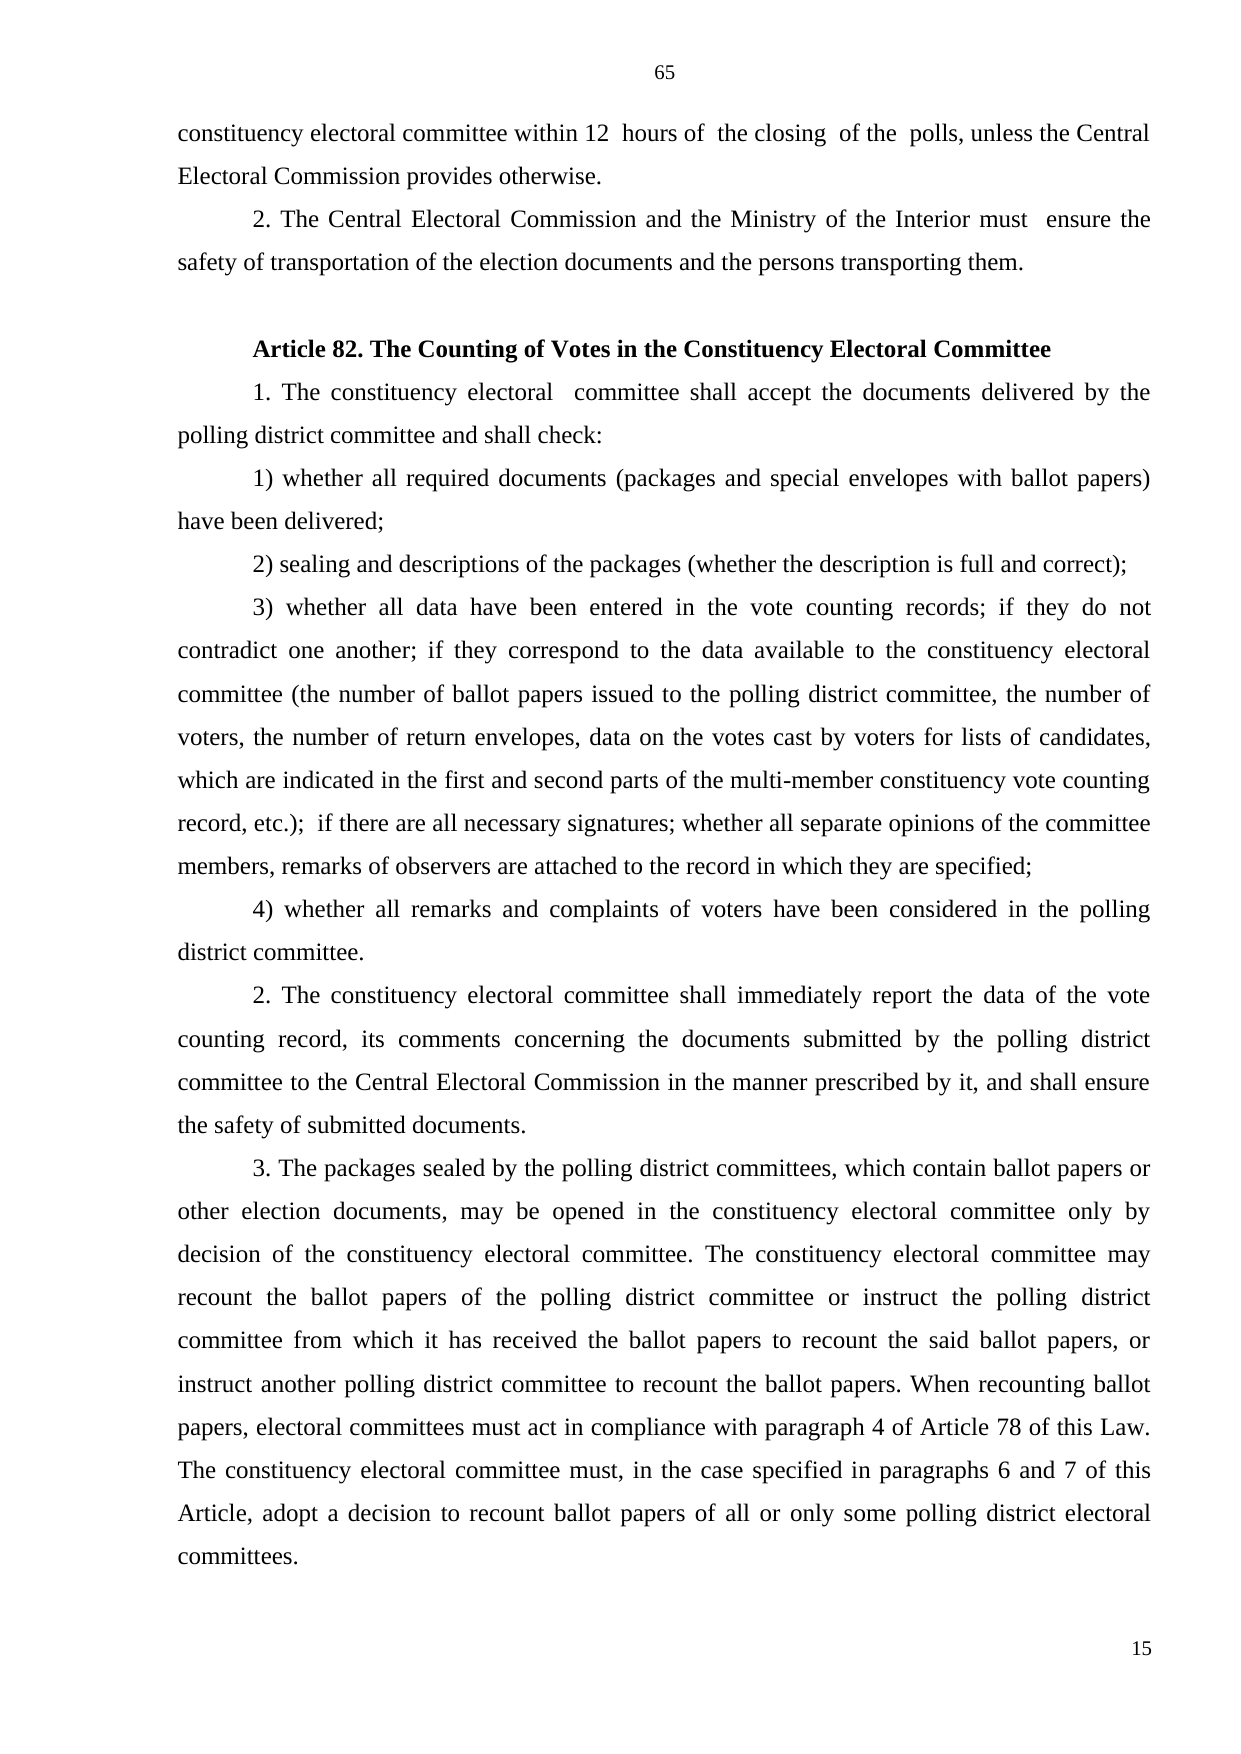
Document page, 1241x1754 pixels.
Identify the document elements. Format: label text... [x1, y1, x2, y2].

text constituency electoral committee within 12 hours of the closing of the polls, unless the Central Electoral Commission provides otherwise. [177, 118, 1152, 190]
text 2) sealing and descriptions of the packages (whether the description is full and correct); [177, 549, 1152, 578]
text 2. The Central Electoral Commission and the Ministry of the Interior must ensure the safety of transportation of the election documents and the persons transporting them. [177, 204, 1152, 276]
text 1) whether all required documents (packages and special envelopes with ballot papers) have been delivered; [177, 463, 1152, 535]
text 4) whether all remarks and complaints of voters have been considered in the polling district committee. [177, 894, 1152, 966]
text 1. The constituency electoral committee shall accept the documents delivered by the polling district committee and shall check: [177, 377, 1152, 449]
text 3) whether all data have been entered in the vote counting records; if they do not contradict one another; if they correspond to the data available to the constituency electoral committee (the number of ballot papers issued to the polling district committee, the number of voters, the number of return envelopes, data on the votes cast by voters for lists of candidates, which are indicated in the first and second parts of the multi-member constituency vote counting record, etc.); if there are all necessary signatures; whether all separate opinions of the committee members, remarks of observers are attached to the record in which they are specified; [177, 592, 1152, 880]
text 3. The packages sealed by the polling district committees, which contain ballot papers or other election documents, may be opened in the constituency electoral committee only by decision of the constituency electoral committee. The constituency electoral committee may recount the ballot papers of the polling district committee or instruct the polling district committee from which it has received the ballot papers to recount the said ballot papers, or instruct another polling district committee to recount the ballot papers. When recounting ballot papers, electoral committees must act in compliance with paragraph 4 of Article 78 of this Law. The constituency electoral committee must, in the case specified in paragraphs 6 and 7 of this Article, adopt a decision to recount ballot papers of all or only some polling district electoral committees. [177, 1153, 1152, 1570]
text Article 82. The Counting of Votes in the Constituency Electoral Committee [177, 334, 1152, 362]
text 2. The constituency electoral committee shall immediately report the data of the vote counting record, its comments concerning the documents submitted by the polling district committee to the Central Electoral Commission in the manner prescribed by it, and shall ensure the safety of submitted documents. [177, 981, 1152, 1139]
